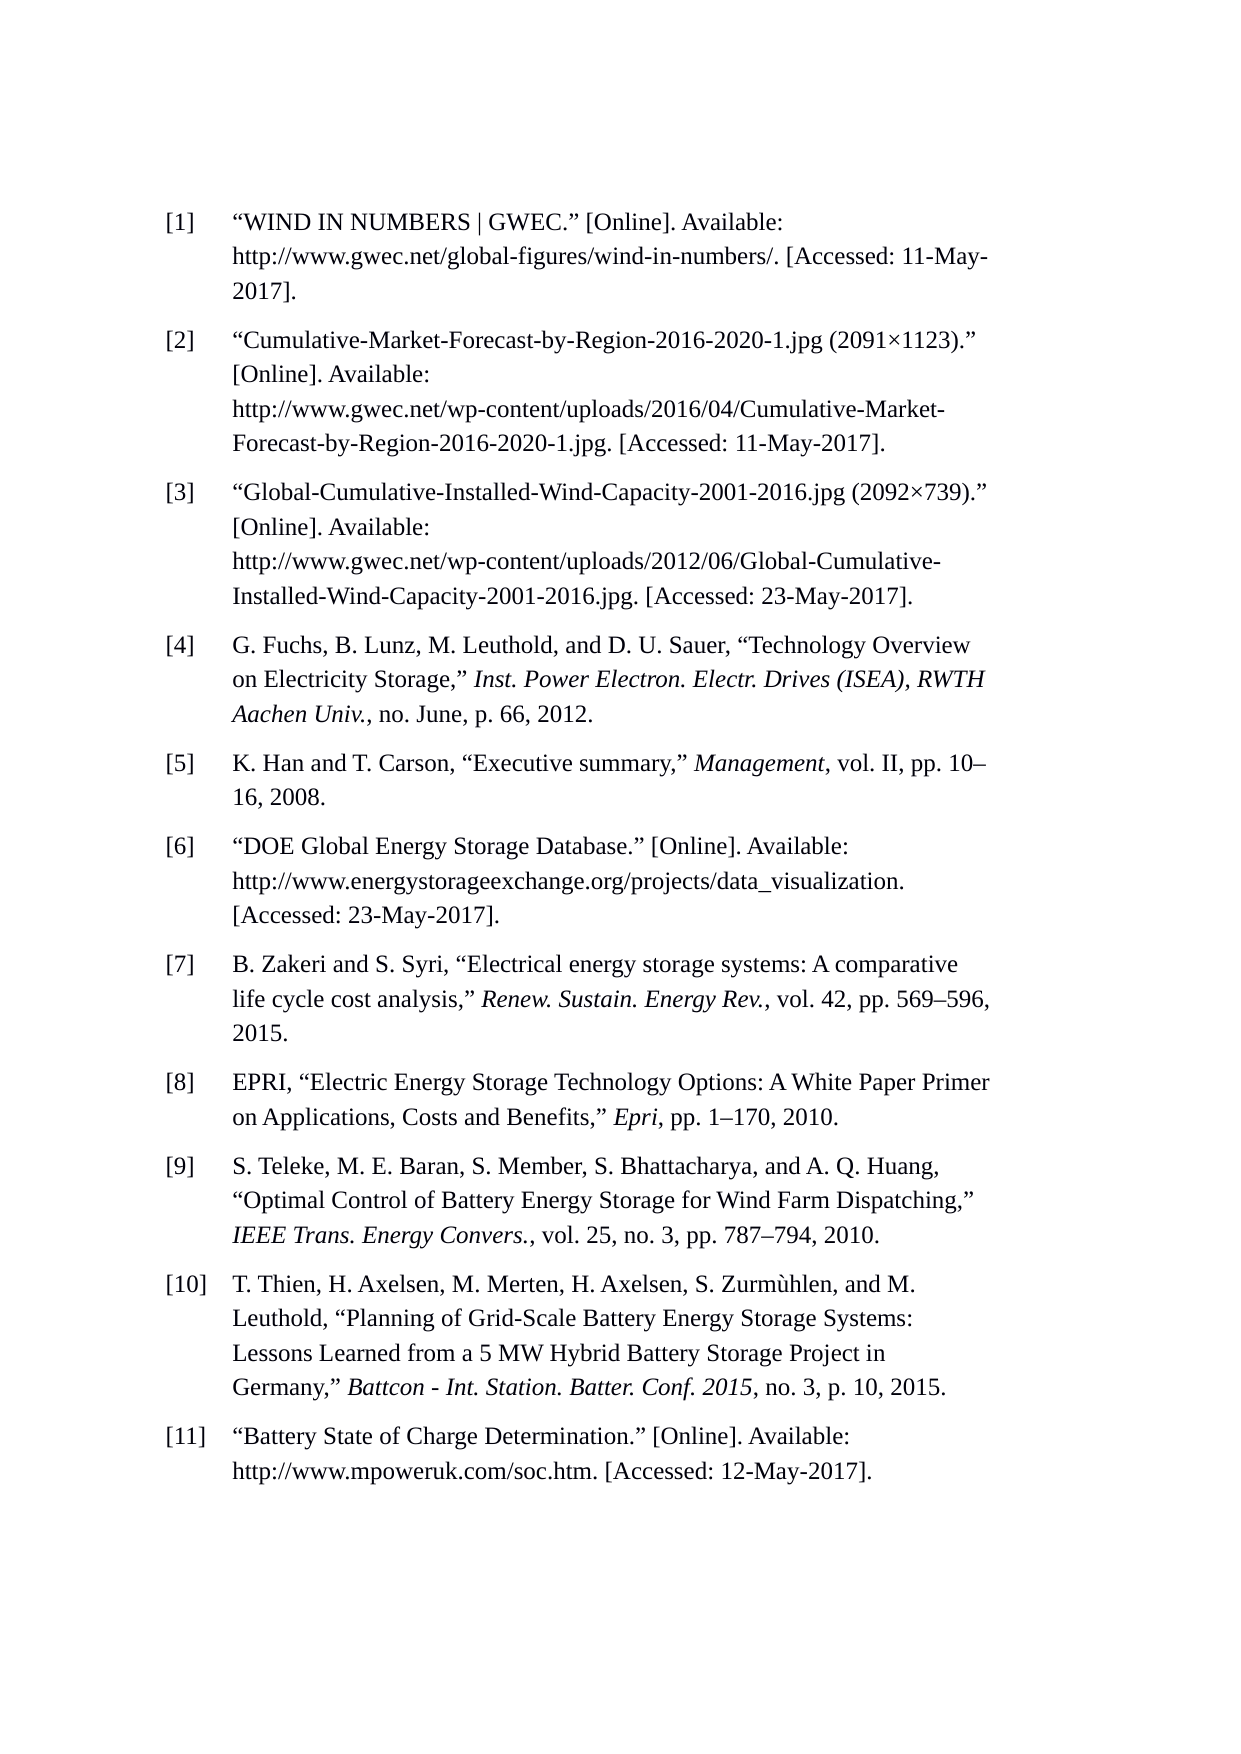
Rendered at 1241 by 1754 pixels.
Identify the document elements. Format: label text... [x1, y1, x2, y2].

text [3] “Global-Cumulative-Installed-Wind-Capacity-2001-2016.jpg (2092×739).” [Online]. Available: http://www.gwec.net/wp-content/uploads/2012/06/Global-Cumulative-Installed-Wind-Capacity-2001-2016.jpg. [Accessed: 23-May-2017]. [165, 477, 998, 609]
text [5] K. Han and T. Carson, “Executive summary,” Management, vol. II, pp. 10–16, 2008. [165, 748, 998, 811]
text [10] T. Thien, H. Axelsen, M. Merten, H. Axelsen, S. Zurmùhlen, and M. Leuthold, “Planning of Grid-Scale Battery Energy Storage Systems: Lessons Learned from a 5 MW Hybrid Battery Storage Project in Germany,” Battcon - Int. Station. Batter. Conf. 2015, no. 3, p. 10, 2015. [165, 1269, 998, 1401]
text [8] EPRI, “Electric Energy Storage Technology Options: A White Paper Primer on Applications, Costs and Benefits,” Epri, pp. 1–170, 2010. [165, 1067, 998, 1131]
text [6] “DOE Global Energy Storage Database.” [Online]. Available: http://www.energystorageexchange.org/projects/data_visualization. [Accessed: 23-May-2017]. [165, 831, 998, 929]
text [11] “Battery State of Charge Determination.” [Online]. Available: http://www.mpoweruk.com/soc.htm. [Accessed: 12-May-2017]. [165, 1421, 998, 1485]
text [1] “WIND IN NUMBERS | GWEC.” [Online]. Available: http://www.gwec.net/global-figures/wind-in-numbers/. [Accessed: 11-May-2017]. [165, 207, 998, 304]
text [7] B. Zakeri and S. Syri, “Electrical energy storage systems: A comparative life cycle cost analysis,” Renew. Sustain. Energy Rev., vol. 42, pp. 569–596, 2015. [165, 949, 998, 1047]
text [2] “Cumulative-Market-Forecast-by-Region-2016-2020-1.jpg (2091×1123).” [Online]. Available: http://www.gwec.net/wp-content/uploads/2016/04/Cumulative-Market-Forecast-by-Region-2016-2020-1.jpg. [Accessed: 11-May-2017]. [165, 325, 998, 457]
text [9] S. Teleke, M. E. Baran, S. Member, S. Bhattacharya, and A. Q. Huang, “Optimal Control of Battery Energy Storage for Wind Farm Dispatching,” IEEE Trans. Energy Convers., vol. 25, no. 3, pp. 787–794, 2010. [165, 1151, 998, 1249]
text [4] G. Fuchs, B. Lunz, M. Leuthold, and D. U. Sauer, “Technology Overview on Electricity Storage,” Inst. Power Electron. Electr. Drives (ISEA), RWTH Aachen Univ., no. June, p. 66, 2012. [165, 630, 998, 727]
